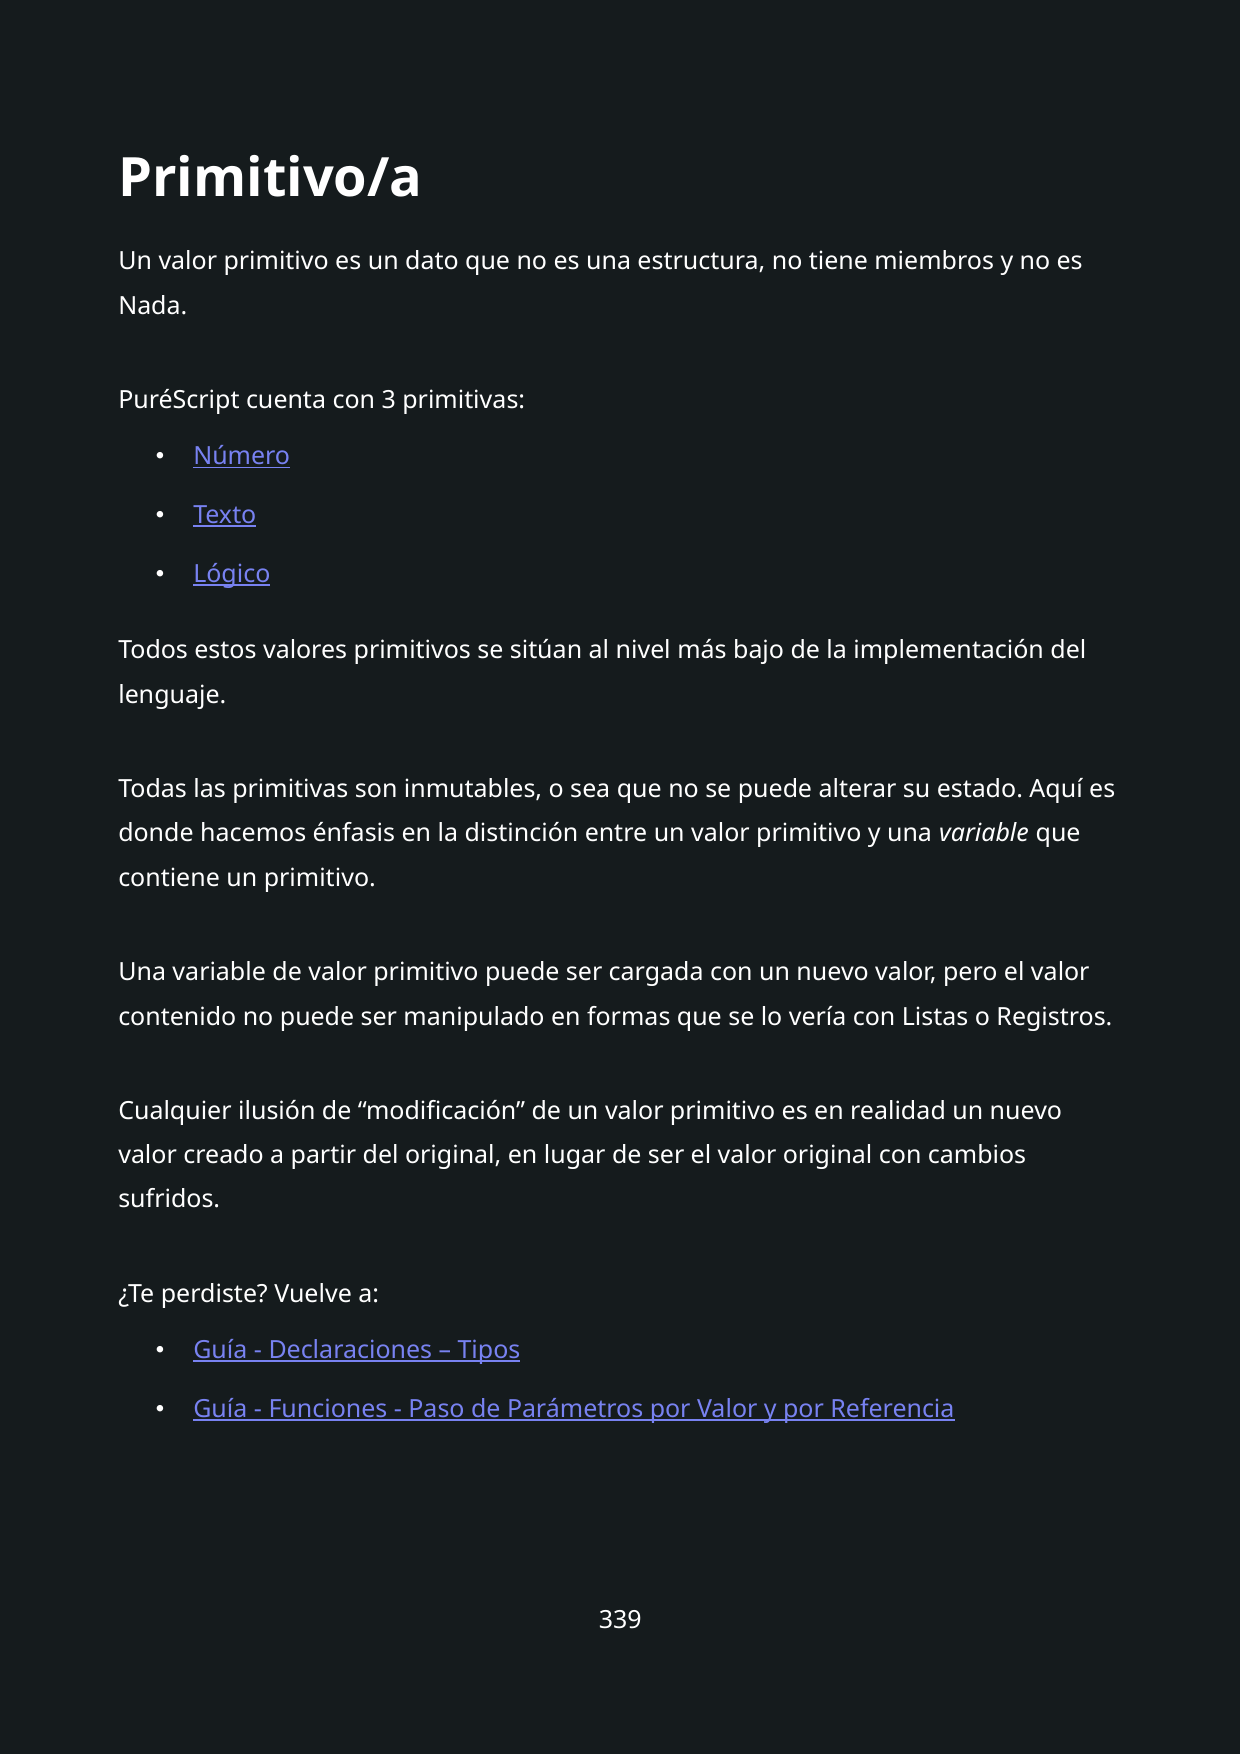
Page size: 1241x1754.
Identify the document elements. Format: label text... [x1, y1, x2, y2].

subtitle Primitivo/a [118, 139, 1122, 213]
text Cualquier ilusión de “modificación” de un valor primitivo es en realidad un nuevo valor creado a partir del original, en lugar de ser el valor original con cambios sufridos. [118, 1093, 1122, 1215]
list Guía - Declaraciones – Tipos [156, 1332, 1122, 1366]
text Todos estos valores primitivos se sitúan al nivel más bajo de la implementación del lenguaje. [118, 632, 1122, 710]
text Un valor primitivo es un dato que no es una estructura, no tiene miembros y no es Nada. [118, 243, 1122, 321]
text Todas las primitivas son inmutables, o sea que no se puede alterar su estado. Aquí es donde hacemos énfasis en la distinción entre un valor primitivo y una variable que contiene un primitivo. [118, 771, 1122, 893]
text ¿Te perdiste? Vuelve a: [118, 1276, 1122, 1309]
list Guía - Funciones - Paso de Parámetros por Valor y por Referencia [156, 1390, 1122, 1424]
text Una variable de valor primitivo puede ser cargada con un nuevo valor, pero el valor contenido no puede ser manipulado en formas que se lo vería con Listas o Registros. [118, 954, 1122, 1032]
list Número [156, 438, 1122, 472]
list Texto [156, 497, 1122, 531]
list Lógico [156, 555, 1122, 589]
text PuréScript cuenta con 3 primitivas: [118, 382, 1122, 416]
